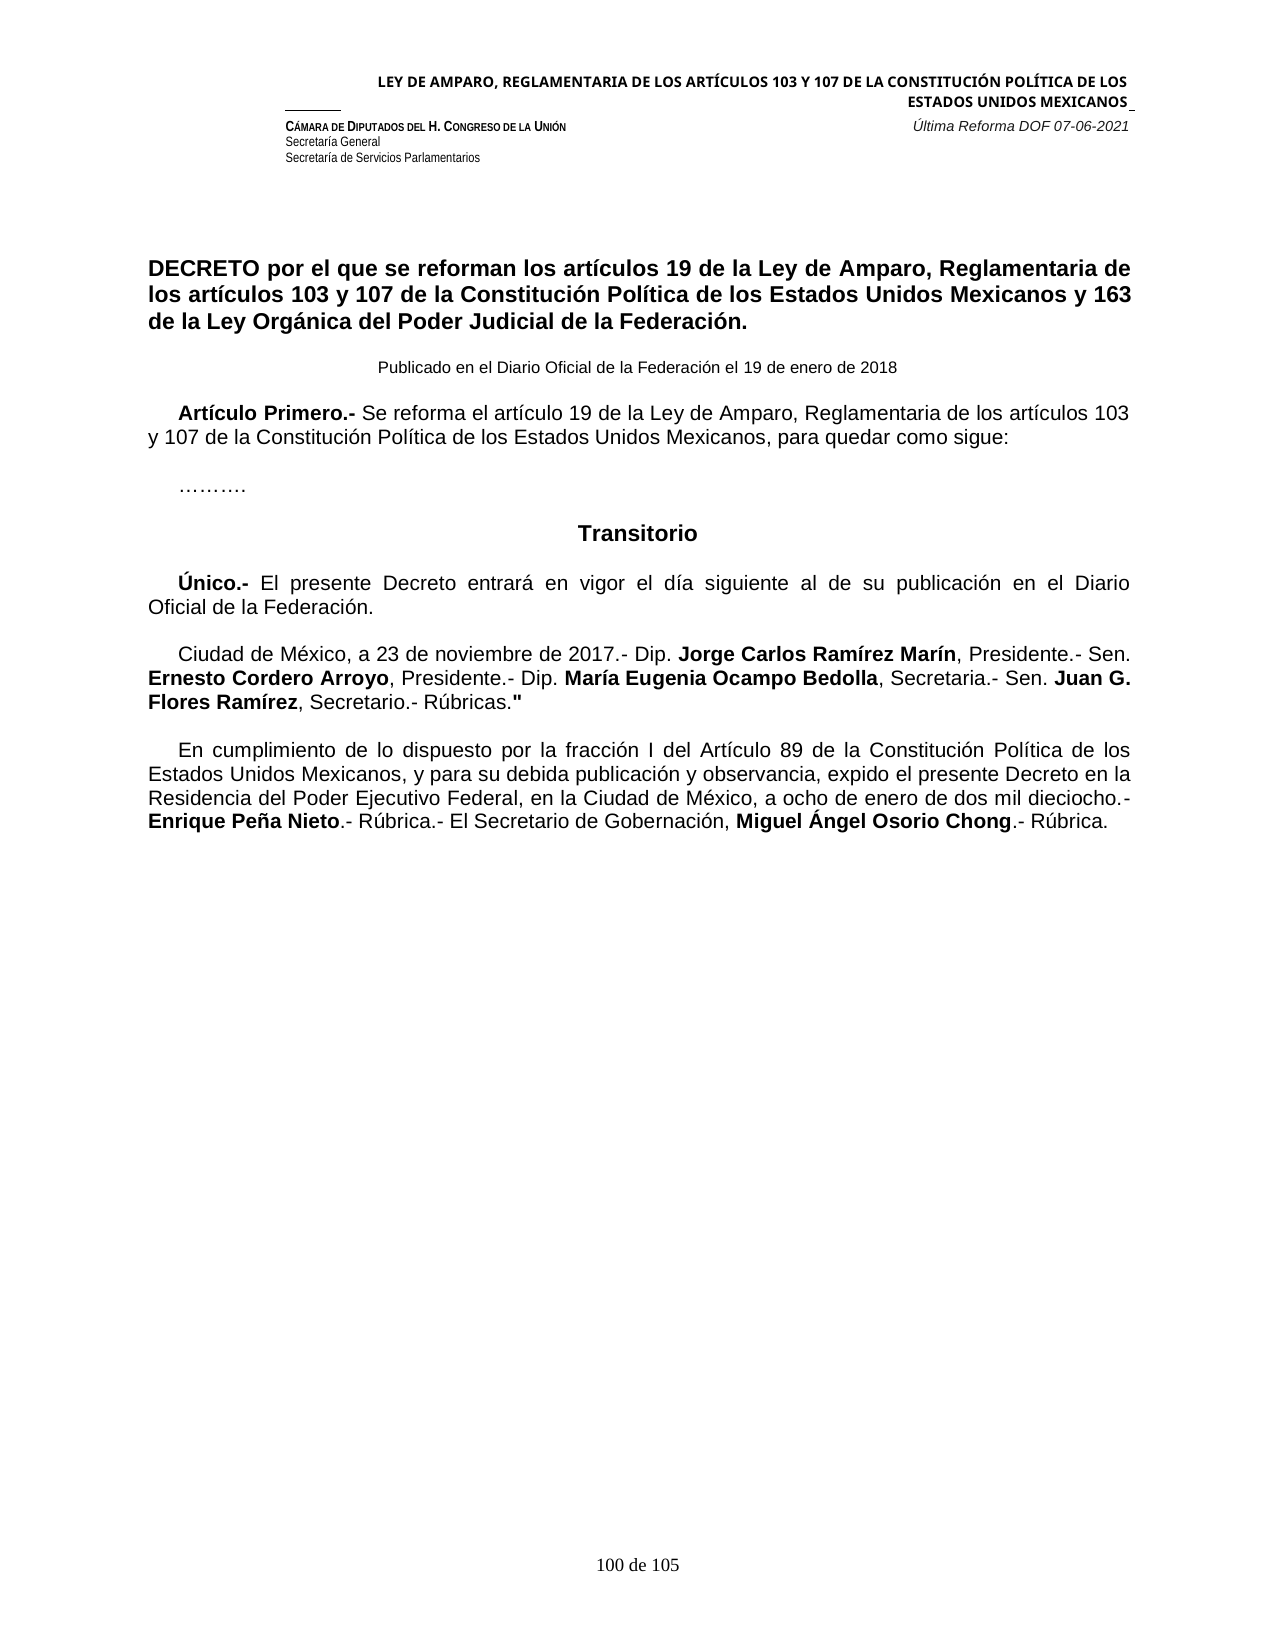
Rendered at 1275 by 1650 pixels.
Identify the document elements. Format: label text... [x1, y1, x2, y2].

text Único.- El presente Decreto entrará en vigor el día siguiente al de su publicación en el Diario Oficial de la Federación. [148, 571, 1130, 619]
text DECRETO por el que se reforman los artículos 19 de la Ley de Amparo, Reglamentaria de los artículos 103 y 107 de la Constitución Política de los Estados Unidos Mexicanos y 163 de la Ley Orgánica del Poder Judicial de la Federación. [148, 255, 1132, 334]
text Transitorio [574, 520, 701, 547]
text Artículo Primero.- Se reforma el artículo 19 de la Ley de Amparo, Reglamentaria de los artículos 103 y 107 de la Constitución Política de los Estados Unidos Mexicanos, para quedar como sigue: [148, 401, 1130, 449]
text ………. [178, 473, 1148, 497]
text Ciudad de México, a 23 de noviembre de 2017.- Dip. Jorge Carlos Ramírez Marín, Presidente.- Sen. Ernesto Cordero Arroyo, Presidente.- Dip. María Eugenia Ocampo Bedolla, Secretaria.- Sen. Juan G. Flores Ramírez, Secretario.- Rúbricas." [148, 642, 1131, 714]
text En cumplimiento de lo dispuesto por la fracción I del Artículo 89 de la Constitución Política de los Estados Unidos Mexicanos, y para su debida publicación y observancia, expido el presente Decreto en la Residencia del Poder Ejecutivo Federal, en la Ciudad de México, a ocho de enero de dos mil dieciocho.- Enrique Peña Nieto.- Rúbrica.- El Secretario de Gobernación, Miguel Ángel Osorio Chong.- Rúbrica. [148, 738, 1131, 833]
text Publicado en el Diario Oficial de la Federación el 19 de enero de 2018 [375, 358, 900, 377]
